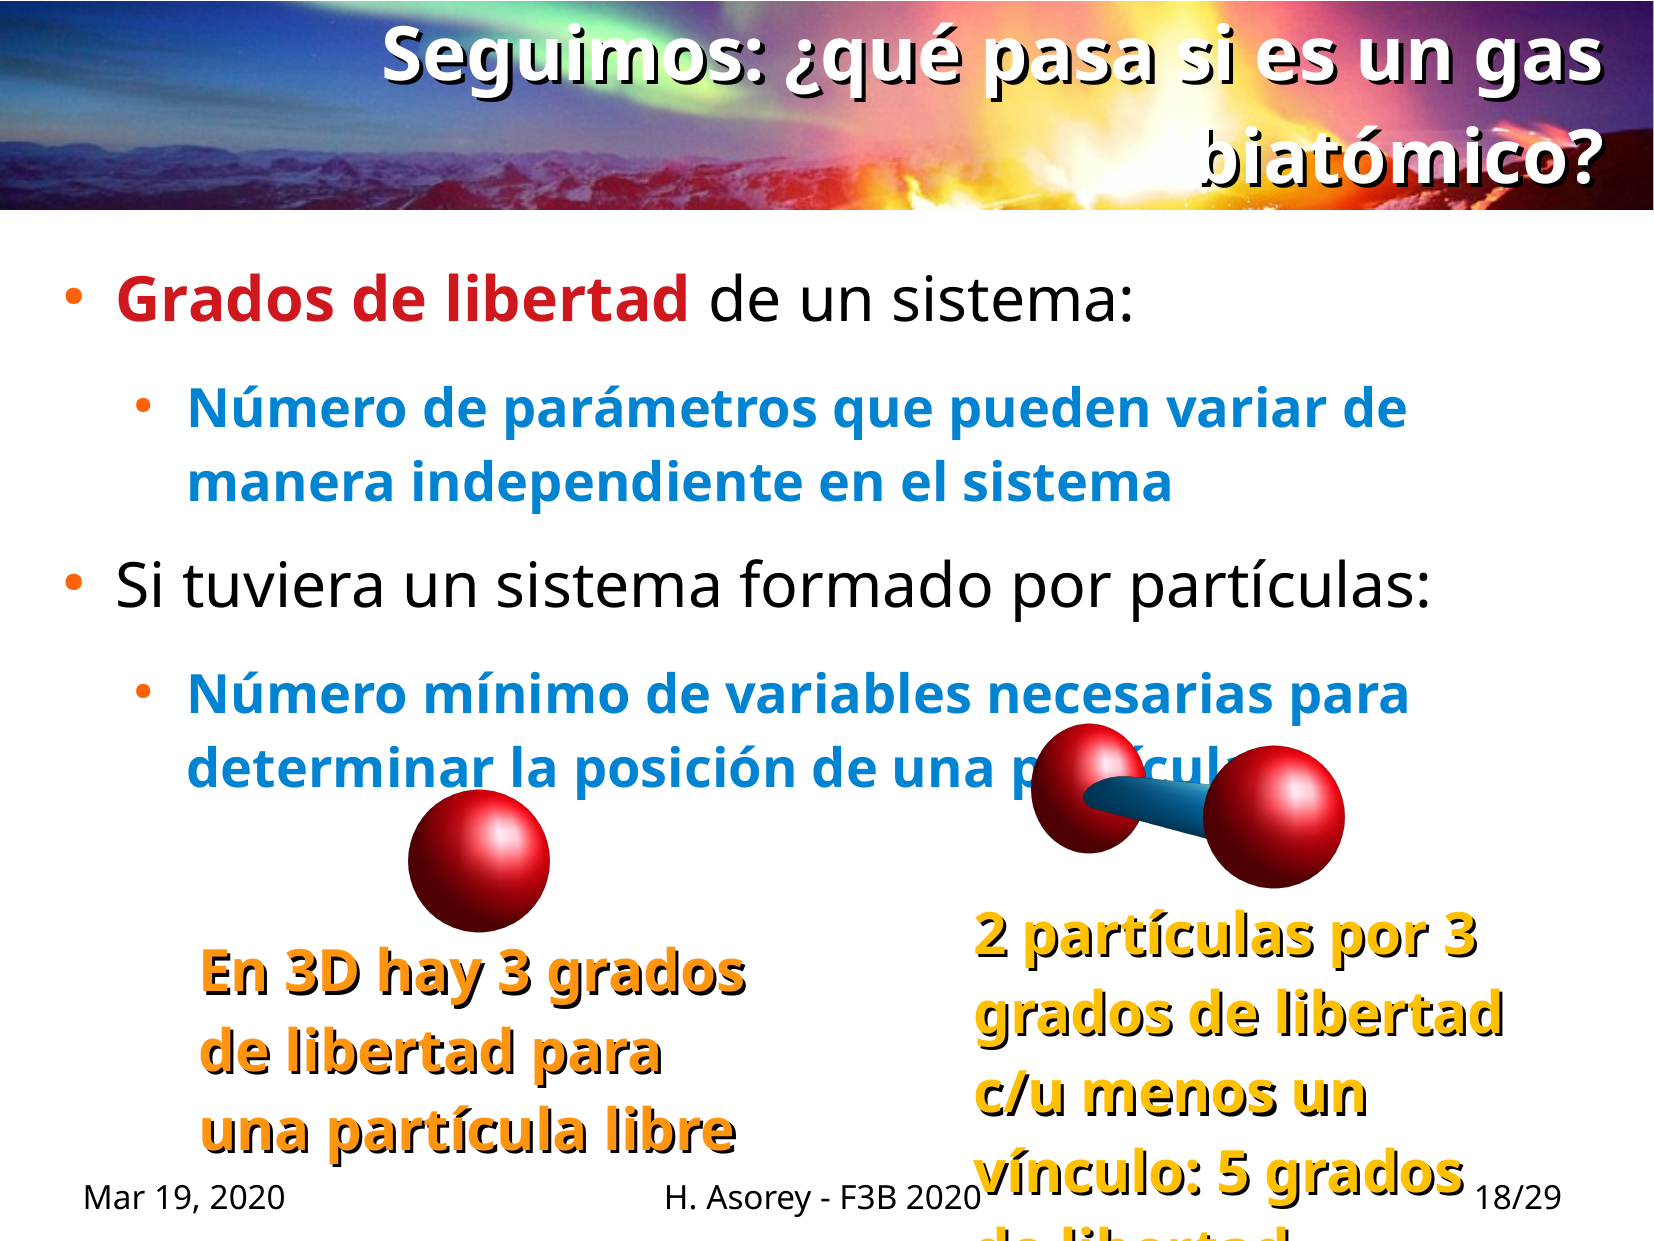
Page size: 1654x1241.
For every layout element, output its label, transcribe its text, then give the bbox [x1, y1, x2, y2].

picture [0, 1, 1654, 210]
text_box 2 partículas por 3 grados de libertad c/u menos un vínculo: 5 grados de libertad [958, 884, 1561, 1241]
title Seguimos: ¿qué pasa si es un gas biatómico? [45, 15, 1606, 191]
list Grados de libertad de un sistema: Número de parámetros que pueden variar de manera independiente en el sistema Si tuviera un sistema formado por partículas: Número mínimo de variables necesarias para determinar la posición de una partícula [45, 255, 1606, 1156]
text_box En 3D hay 3 grados de libertad para una partícula libre [183, 922, 799, 1150]
